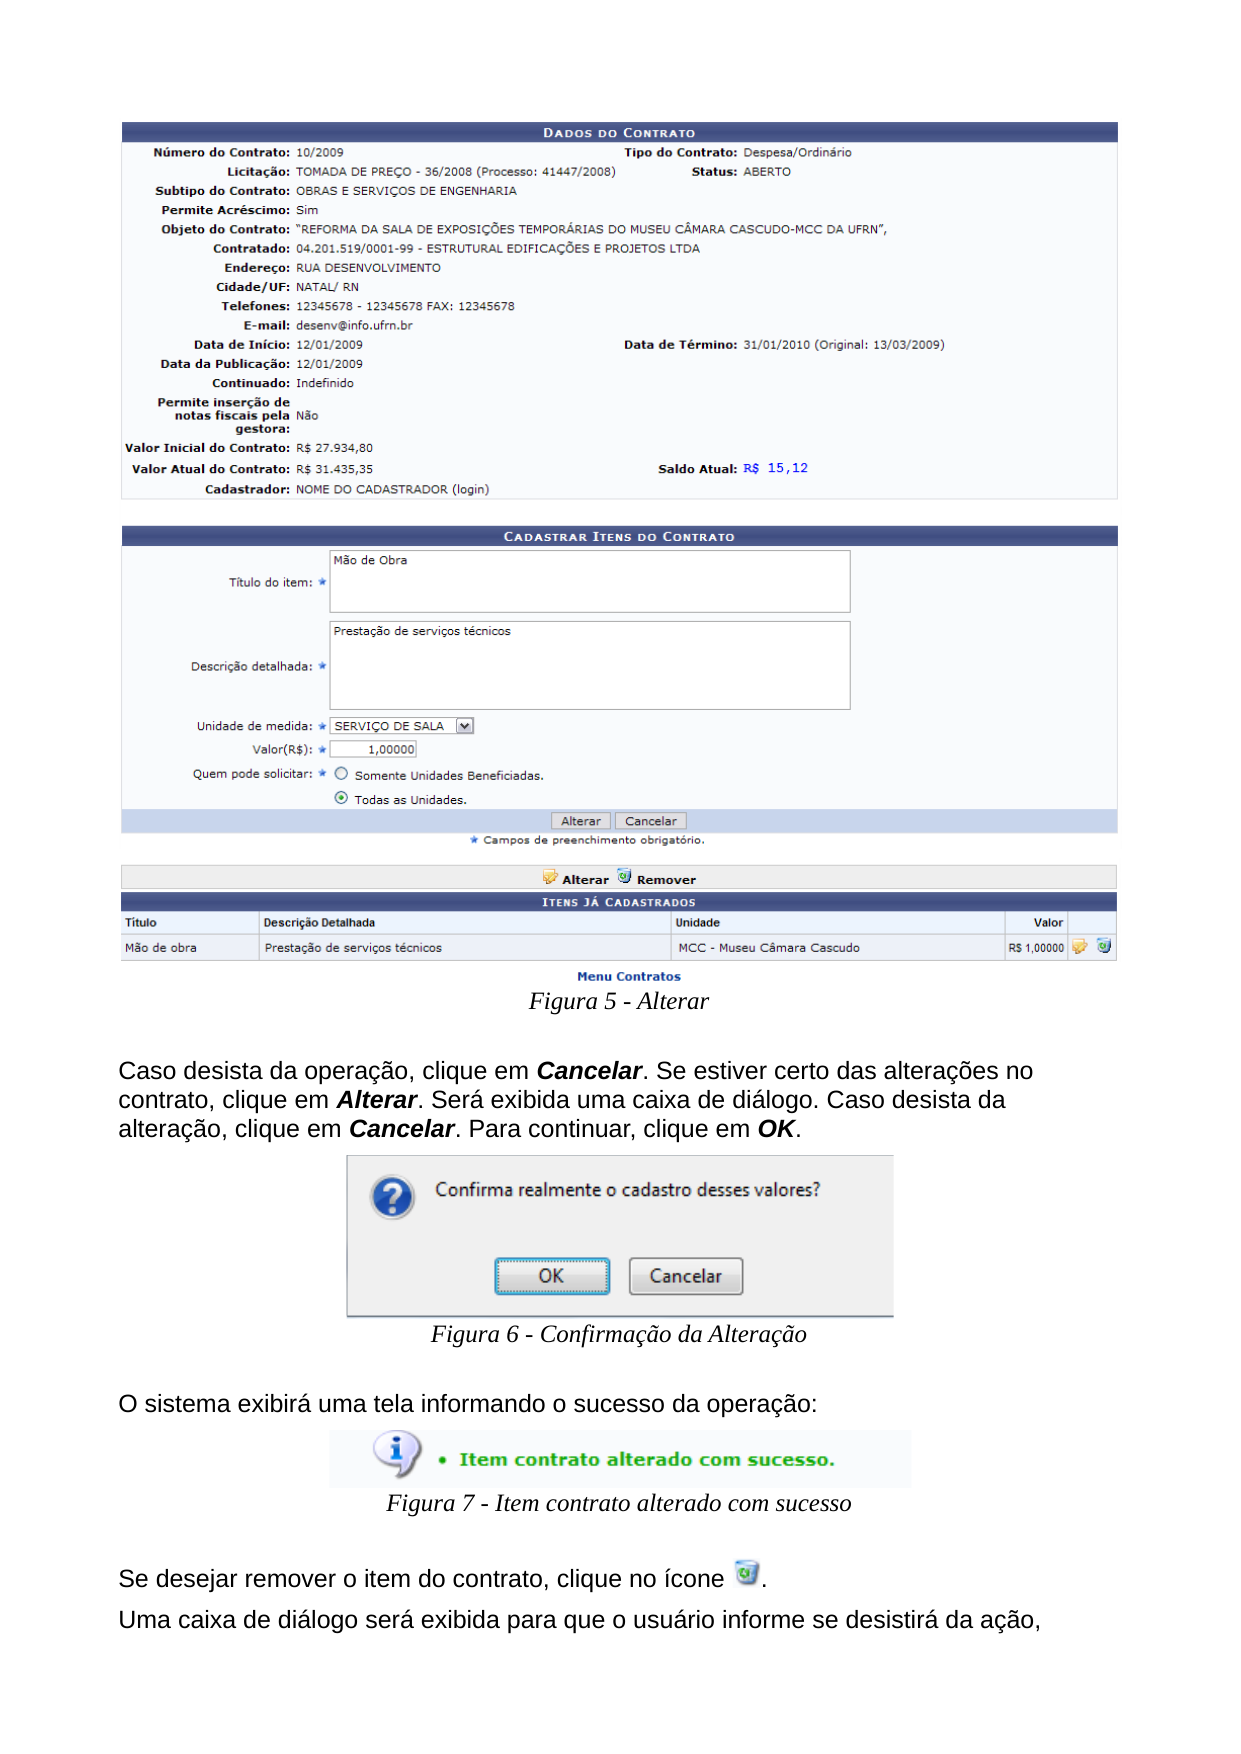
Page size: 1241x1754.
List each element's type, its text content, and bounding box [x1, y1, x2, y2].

text O sistema exibirá uma tela informando o sucesso da operação: [118, 1389, 1122, 1418]
text Se desejar remover o item do contrato, clique no ícone . [118, 1558, 1122, 1593]
text Figura 6 - Confirmação da Alteração [347, 1319, 893, 1348]
picture [732, 1558, 761, 1588]
picture [118, 118, 1123, 987]
text Caso desista da operação, clique em Cancelar. Se estiver certo das alterações no contrato, clique em Alterar. Será exibida uma caixa de diálogo. Caso desista da alteração, clique em Cancelar. Para continuar, clique em OK. [118, 1056, 1122, 1142]
text Figura 5 - Alterar [118, 968, 1122, 1015]
picture [328, 1430, 912, 1488]
text Figura 7 - Item contrato alterado com sucesso [329, 1488, 912, 1517]
picture [346, 1155, 894, 1319]
text Uma caixa de diálogo será exibida para que o usuário informe se desistirá da ação, [118, 1606, 1122, 1634]
